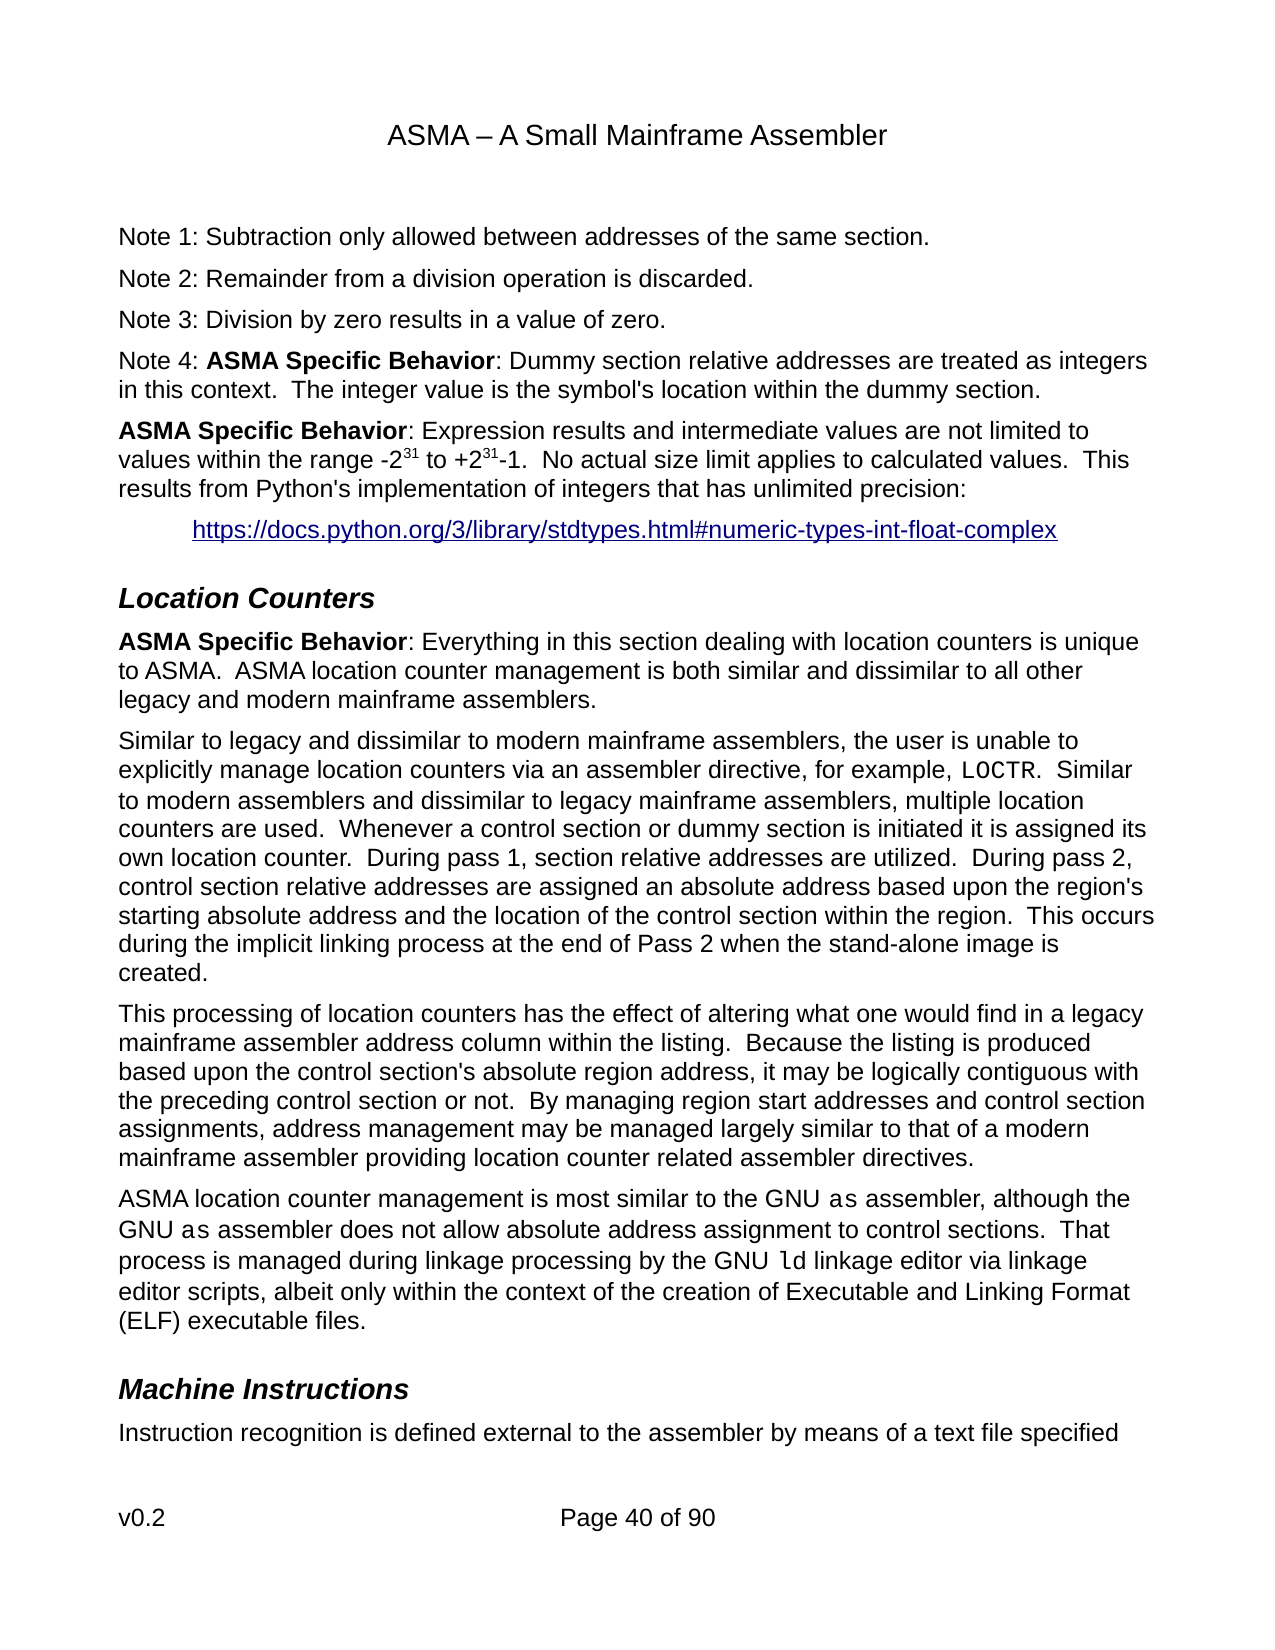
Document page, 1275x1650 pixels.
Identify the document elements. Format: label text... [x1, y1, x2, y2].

text Instruction recognition is defined external to the assembler by means of a text file specified [118, 1418, 1157, 1447]
text https://docs.python.org/3/library/stdtypes.html#numeric-types-int-float-complex [192, 515, 1157, 544]
text ASMA Specific Behavior: Expression results and intermediate values are not limited to values within the range -231 to +231-1. No actual size limit applies to calculated values. This results from Python's implementation of integers that has unlimited precision: [118, 416, 1157, 502]
text Note 1: Subtraction only allowed between addresses of the same section. [118, 222, 1157, 251]
text Note 3: Division by zero results in a value of zero. [118, 305, 1157, 334]
subtitle Location Counters [118, 581, 1157, 615]
text Similar to legacy and dissimilar to modern mainframe assemblers, the user is unable to explicitly manage location counters via an assembler directive, for example, LOCTR. Similar to modern assemblers and dissimilar to legacy mainframe assemblers, multiple location counters are used. Whenever a control section or dummy section is initiated it is assigned its own location counter. During pass 1, section relative addresses are utilized. During pass 2, control section relative addresses are assigned an absolute address based upon the region's starting absolute address and the location of the control section within the region. This occurs during the implicit linking process at the end of Pass 2 when the stand-alone image is created. [118, 726, 1157, 987]
text ASMA Specific Behavior: Everything in this section dealing with location counters is unique to ASMA. ASMA location counter management is both similar and dissimilar to all other legacy and modern mainframe assemblers. [118, 627, 1157, 713]
text This processing of location counters has the effect of altering what one would find in a legacy mainframe assembler address column within the listing. Because the listing is produced based upon the control section's absolute region address, it may be logically contiguous with the preceding control section or not. By managing region start addresses and control section assignments, address management may be managed largely similar to that of a modern mainframe assembler providing location counter related assembler directives. [118, 999, 1157, 1172]
subtitle Machine Instructions [118, 1372, 1157, 1406]
text Note 2: Remainder from a division operation is discarded. [118, 264, 1157, 292]
text Note 4: ASMA Specific Behavior: Dummy section relative addresses are treated as integers in this context. The integer value is the symbol's location within the dummy section. [118, 346, 1157, 404]
text ASMA location counter management is most similar to the GNU as assembler, although the GNU as assembler does not allow absolute address assignment to control sections. That process is managed during linkage processing by the GNU ld linkage editor via linkage editor scripts, albeit only within the context of the creation of Executable and Linking Format (ELF) executable files. [118, 1184, 1157, 1335]
